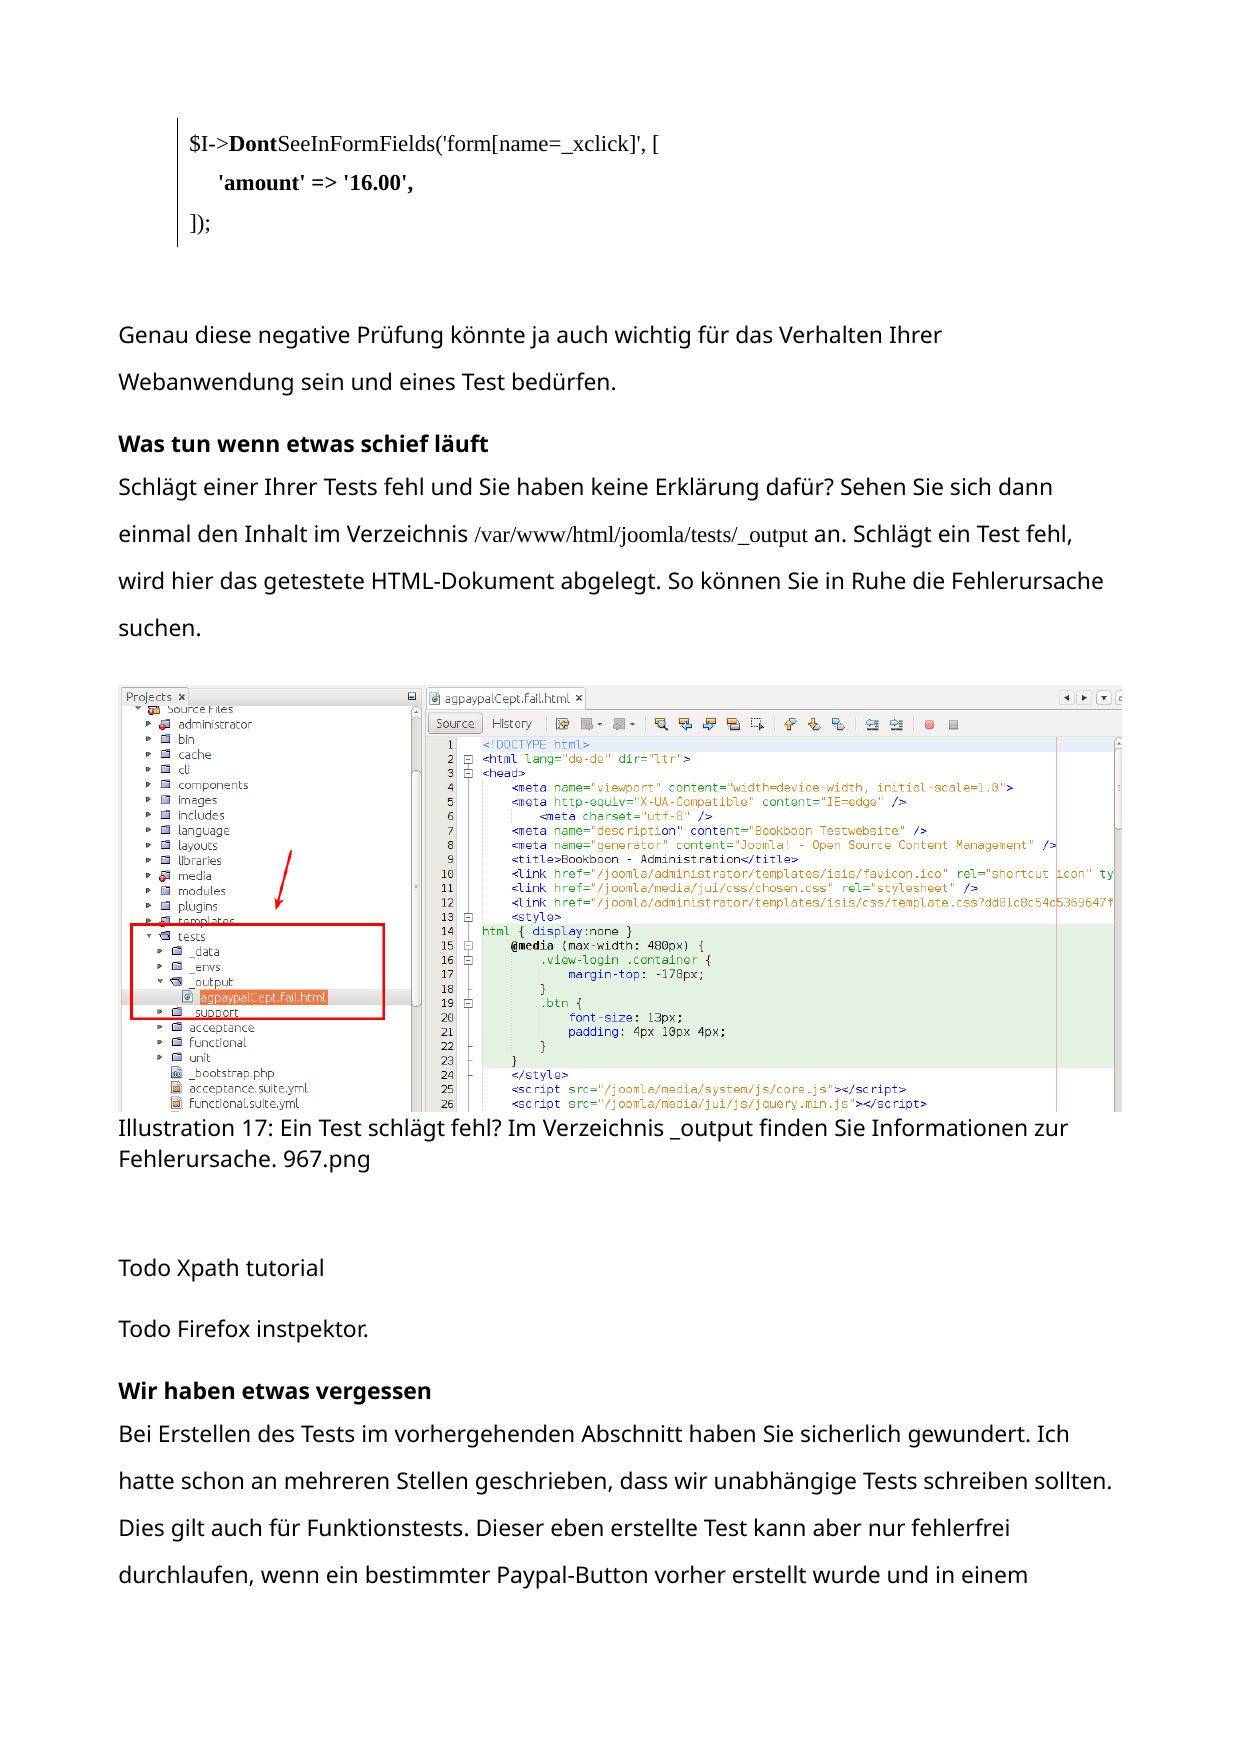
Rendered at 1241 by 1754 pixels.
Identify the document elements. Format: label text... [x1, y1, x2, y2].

picture [118, 685, 1123, 1112]
text Todo Xpath tutorial [118, 1252, 1122, 1283]
subtitle Was tun wenn etwas schief läuft [118, 427, 1122, 459]
text Genau diese negative Prüfung könnte ja auch wichtig für das Verhalten Ihrer Webanwendung sein und eines Test bedürfen. [118, 319, 1122, 397]
subtitle Wir haben etwas vergessen [118, 1374, 1122, 1406]
text Todo Firefox instpektor. [118, 1313, 1122, 1344]
text Illustration 17: Ein Test schlägt fehl? Im Verzeichnis _output finden Sie Informationen zur Fehlerursache. 967.png [118, 1112, 1122, 1174]
text Schlägt einer Ihrer Tests fehl und Sie haben keine Erklärung dafür? Sehen Sie sich dann einmal den Inhalt im Verzeichnis /var/www/html/joomla/tests/_output an. Schlägt ein Test fehl, wird hier das getestete HTML-Dokument abgelegt. So können Sie in Ruhe die Fehlerursache suchen. [118, 471, 1122, 643]
text Bei Erstellen des Tests im vorhergehenden Abschnitt haben Sie sicherlich gewundert. Ich hatte schon an mehreren Stellen geschrieben, dass wir unabhängige Tests schreiben sollten. Dies gilt auch für Funktionstests. Dieser eben erstellte Test kann aber nur fehlerfrei durchlaufen, wenn ein bestimmter Paypal-Button vorher erstellt wurde und in einem [118, 1418, 1122, 1590]
text $I->DontSeeInFormFields('form[name=_xclick]', [ 'amount' => '16.00', ]); [178, 118, 1122, 247]
